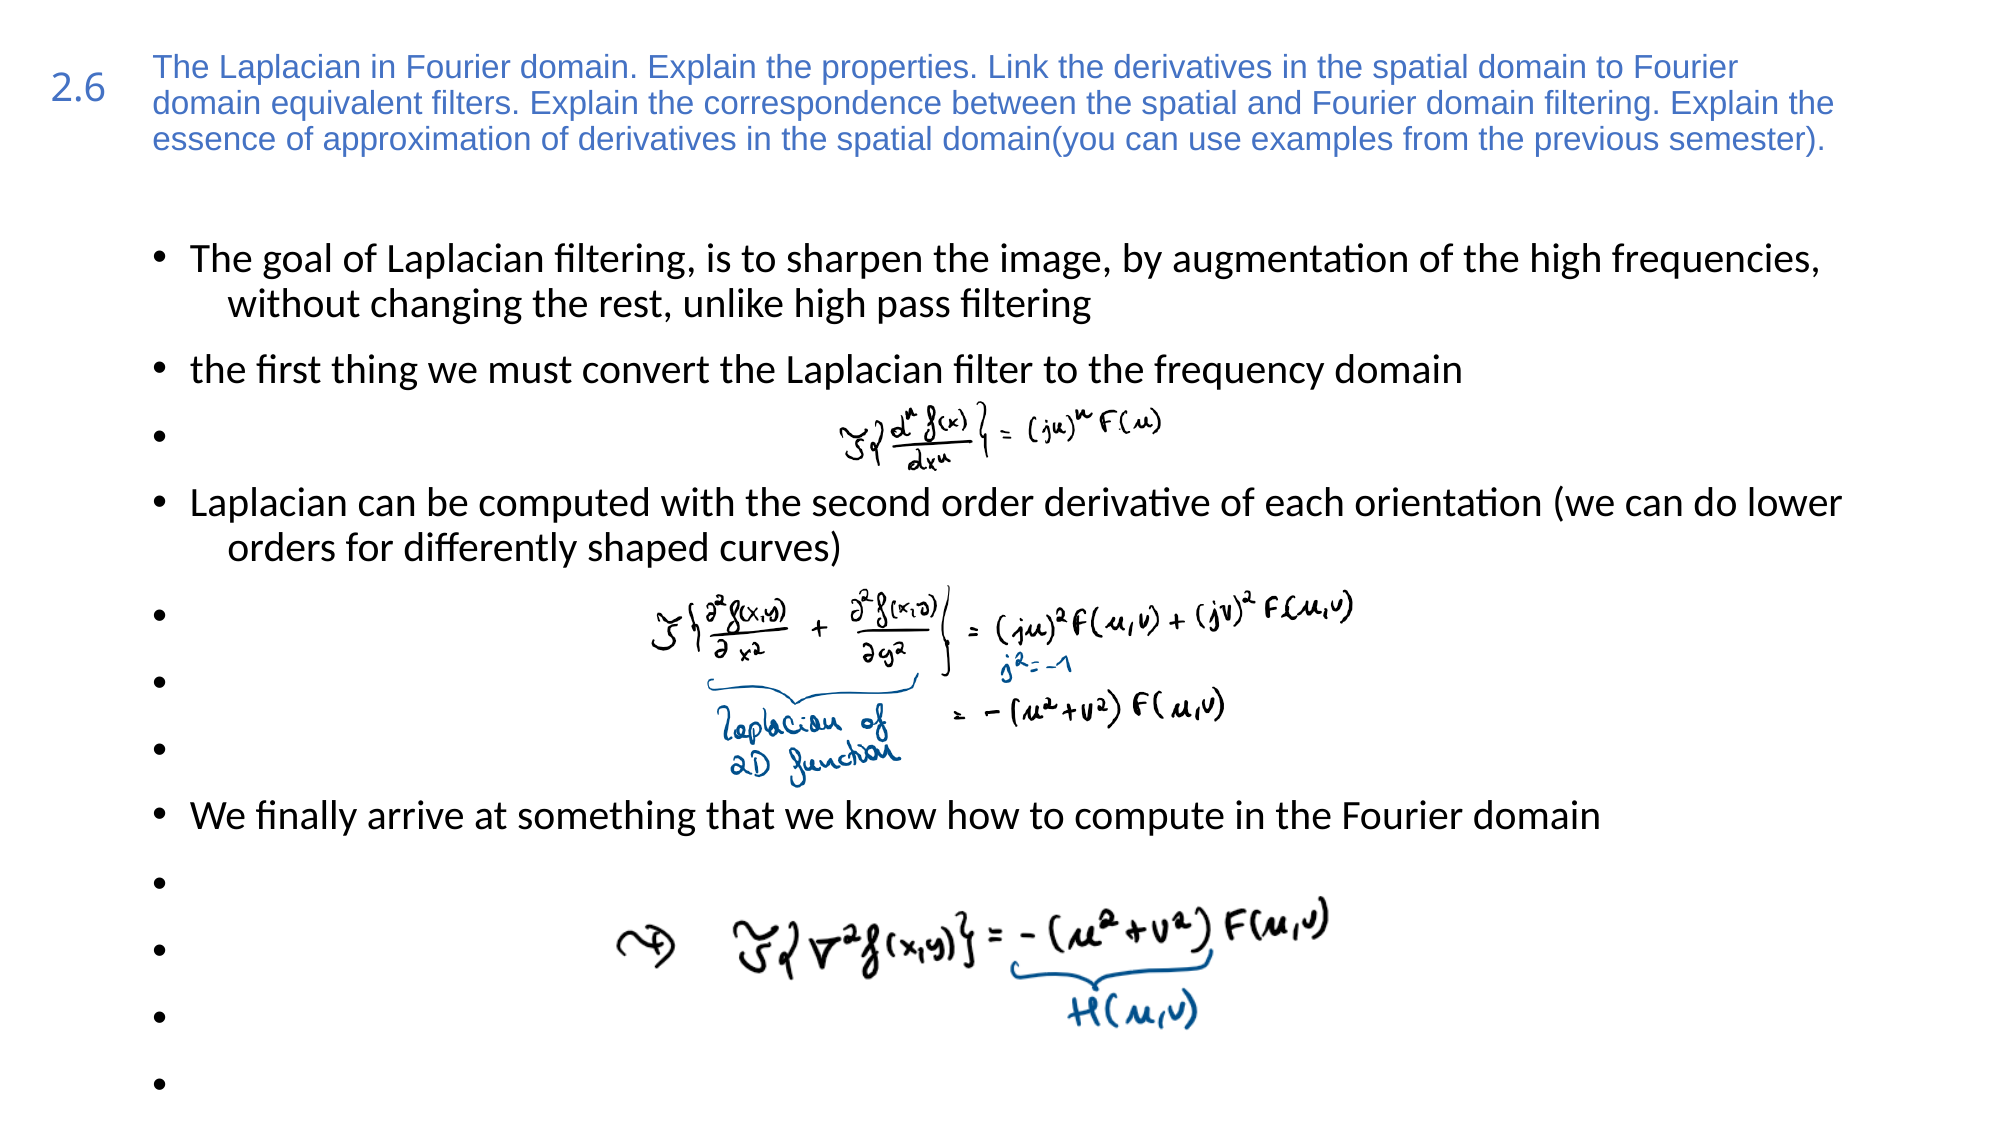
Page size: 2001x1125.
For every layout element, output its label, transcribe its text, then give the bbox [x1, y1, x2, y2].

text_box 2.6 [35, 46, 129, 131]
picture [603, 885, 1341, 1042]
list The goal of Laplacian filtering, is to sharpen the image, by augmentation of the high frequencies, without changing the rest, unlike high pass filtering the first thing we must convert the Laplacian filter to the frequency domain Laplacian can be computed with the second order derivative of each orientation (we can do lower orders for differently shaped curves) We finally arrive at something that we know how to compute in the Fourier domain [137, 228, 1863, 1049]
title The Laplacian in Fourier domain. Explain the properties. Link the derivatives in the spatial domain to Fourier domain equivalent filters. Explain the correspondence between the spatial and Fourier domain filtering. Explain the essence of approximation of derivatives in the spatial domain(you can use examples from the previous semester). [137, 42, 1863, 135]
picture [833, 386, 1167, 472]
picture [642, 580, 1358, 791]
